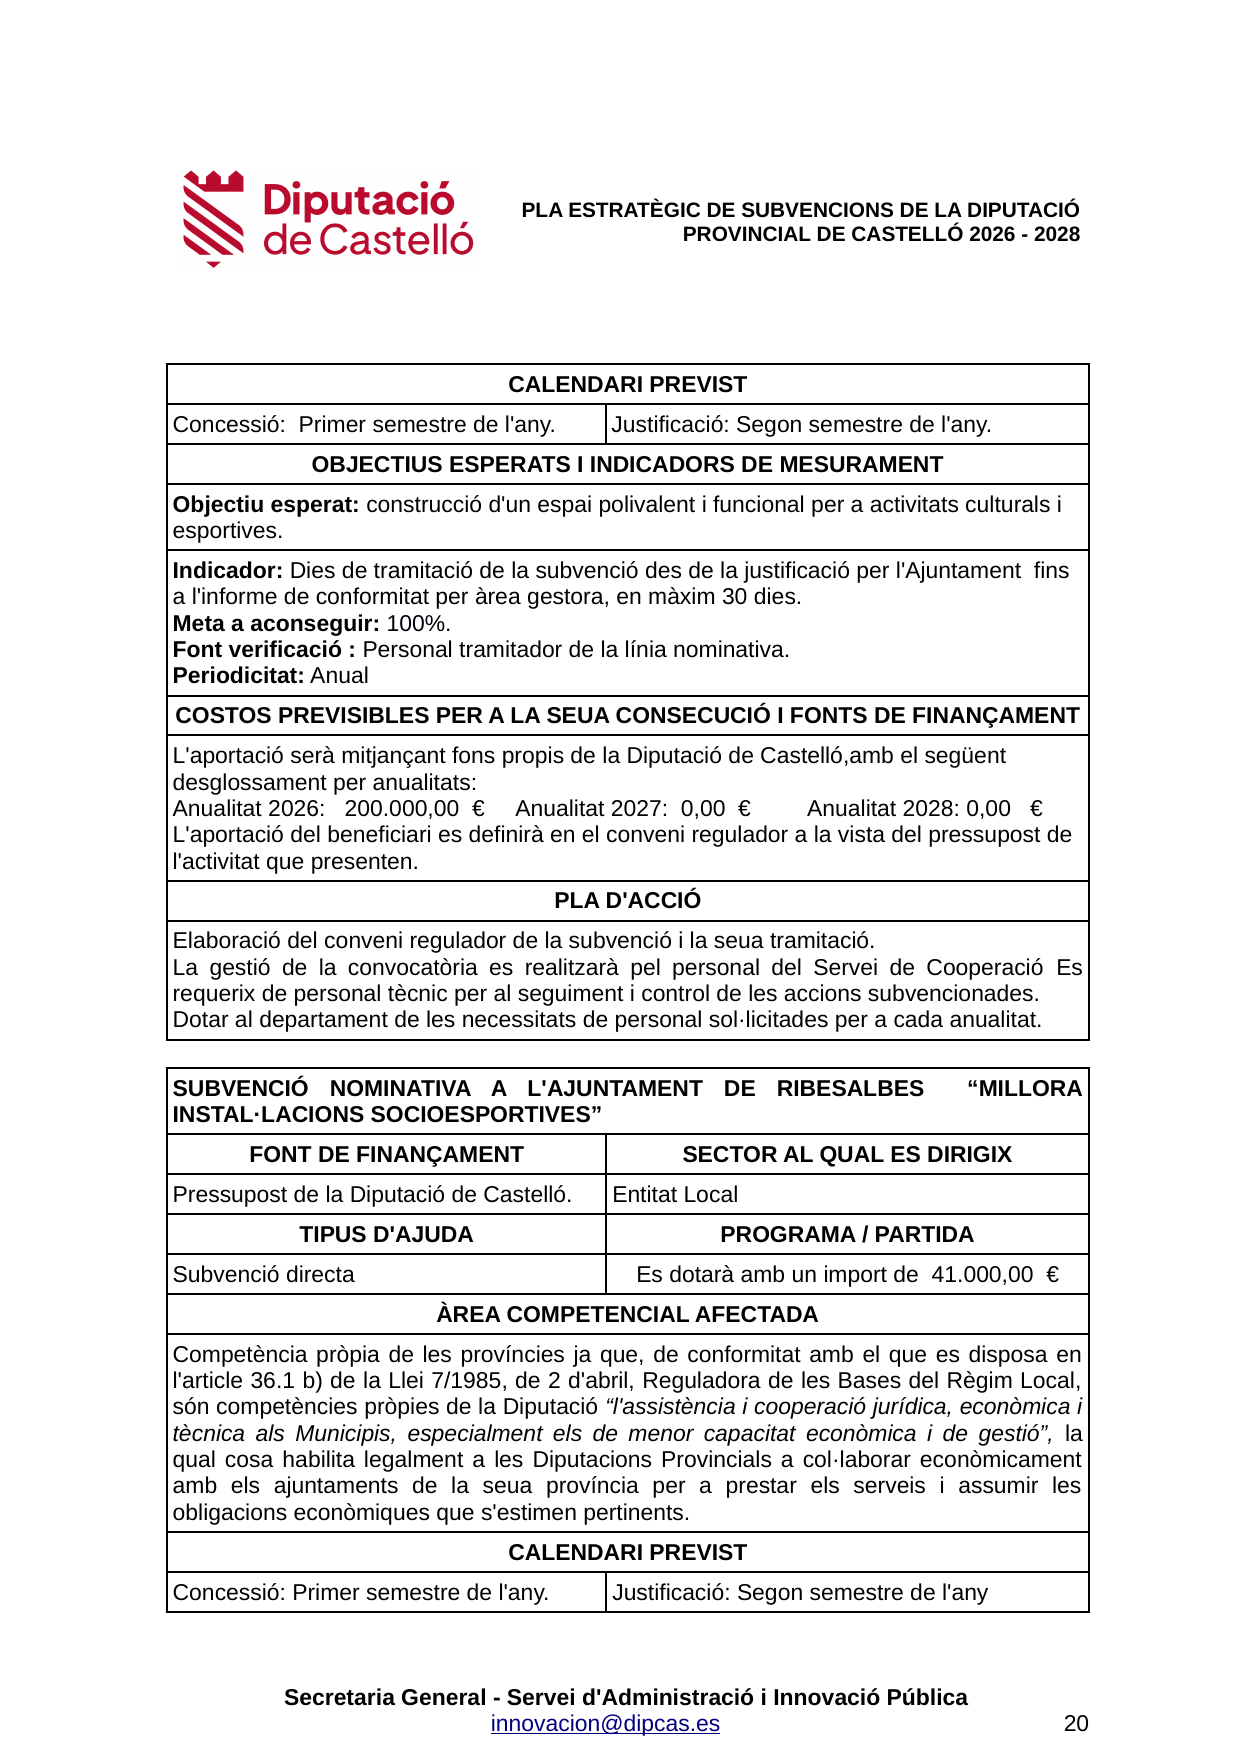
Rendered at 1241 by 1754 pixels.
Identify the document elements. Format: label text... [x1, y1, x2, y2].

picture [178, 167, 478, 272]
table_cell PROGRAMA / PARTIDA [607, 1215, 1088, 1253]
table_cell ÀREA COMPETENCIAL AFECTADA [168, 1295, 1088, 1333]
table_cell Justificació: Segon semestre de l'any. [607, 405, 1088, 443]
table_header SUBVENCIÓ NOMINATIVA A L'AJUNTAMENT DE RIBESALBES “MILLORA INSTAL·LACIONS SOCIOESPORTIVES” [168, 1069, 1088, 1133]
table_cell Concessió: Primer semestre de l'any. [168, 1573, 605, 1611]
table_cell CALENDARI PREVIST [168, 1533, 1088, 1571]
table_cell Competència pròpia de les províncies ja que, de conformitat amb el que es disposa en l'article 36.1 b) de la Llei 7/1985, de 2 d'abril, Reguladora de les Bases del Règim Local, són competències pròpies de la Diputació “l'assistència i cooperació jurídica, econòmica i tècnica als Municipis, especialment els de menor capacitat econòmica i de gestió”, la qual cosa habilita legalment a les Diputacions Provincials a col·laborar econòmicament amb els ajuntaments de la seua província per a prestar els serveis i assumir les obligacions econòmiques que s'estimen pertinents. [168, 1335, 1088, 1531]
table_cell COSTOS PREVISIBLES PER A LA SEUA CONSECUCIÓ I FONTS DE FINANÇAMENT [168, 697, 1088, 734]
table_cell TIPUS D'AJUDA [168, 1215, 605, 1253]
table_cell Elaboració del conveni regulador de la subvenció i la seua tramitació. La gestió de la convocatòria es realitzarà pel personal del Servei de Cooperació Es requerix de personal tècnic per al seguiment i control de les accions subvencionades. Dotar al departament de les necessitats de personal sol·licitades per a cada anualitat. [168, 922, 1088, 1038]
table_cell Es dotarà amb un import de 41.000,00 € [607, 1255, 1088, 1293]
table_cell SECTOR AL QUAL ES DIRIGIX [607, 1135, 1088, 1173]
table_cell PLA D'ACCIÓ [168, 882, 1088, 919]
table_cell Justificació: Segon semestre de l'any [607, 1573, 1088, 1611]
table_cell L'aportació serà mitjançant fons propis de la Diputació de Castelló,amb el següent desglossament per anualitats: Anualitat 2026: 200.000,00 € Anualitat 2027: 0,00 € Anualitat 2028: 0,00 € L'aportació del beneficiari es definirà en el conveni regulador a la vista del pressupost de l'activitat que presenten. [168, 736, 1088, 880]
table_cell Indicador: Dies de tramitació de la subvenció des de la justificació per l'Ajuntament fins a l'informe de conformitat per àrea gestora, en màxim 30 dies. Meta a aconseguir: 100%. Font verificació : Personal tramitador de la línia nominativa. Periodicitat: Anual [168, 551, 1088, 694]
table_cell Objectiu esperat: construcció d'un espai polivalent i funcional per a activitats culturals i esportives. [168, 485, 1088, 549]
table_cell CALENDARI PREVIST [168, 365, 1088, 403]
table_cell OBJECTIUS ESPERATS I INDICADORS DE MESURAMENT [168, 445, 1088, 483]
table_cell Subvenció directa [168, 1255, 605, 1293]
table_cell Entitat Local [607, 1175, 1088, 1213]
table_cell Pressupost de la Diputació de Castelló. [168, 1175, 605, 1213]
table_cell FONT DE FINANÇAMENT [168, 1135, 605, 1173]
table_cell Concessió: Primer semestre de l'any. [168, 405, 605, 443]
